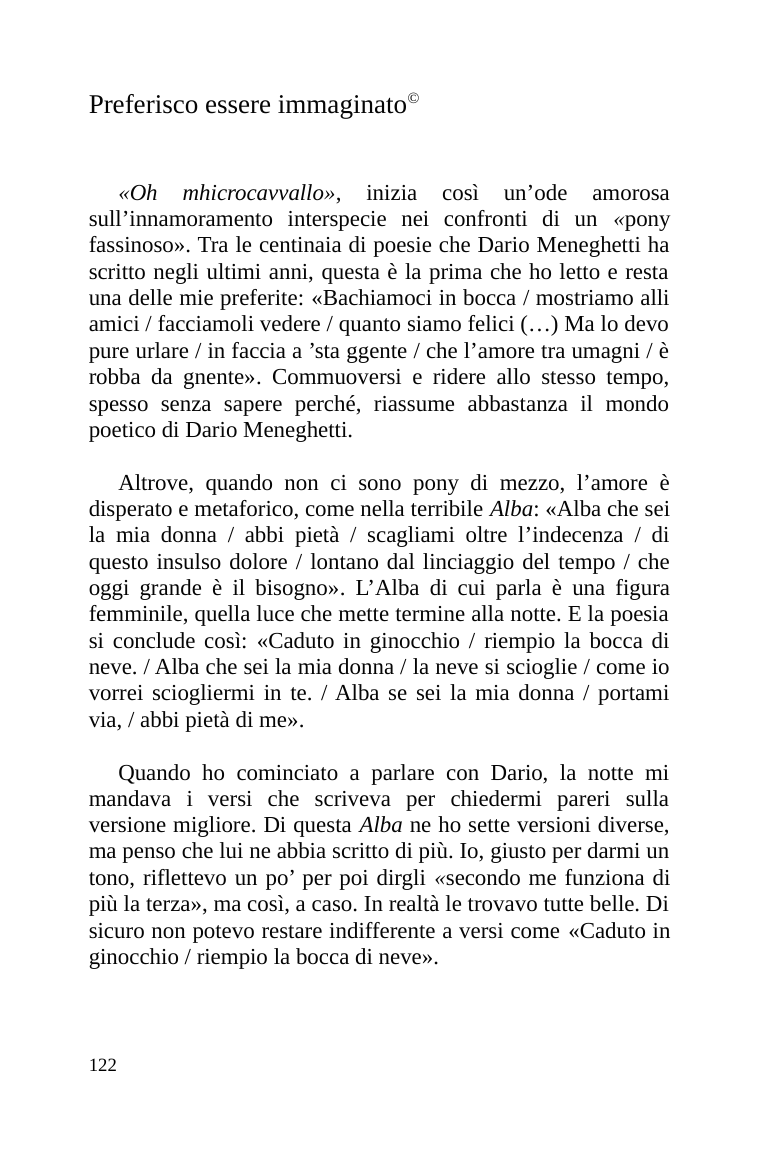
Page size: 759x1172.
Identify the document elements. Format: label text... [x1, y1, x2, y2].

text Quando ho cominciato a parlare con Dario, la notte mi mandava i versi che scriveva per chiedermi pareri sulla versione migliore. Di questa Alba ne ho sette versioni diverse, ma penso che lui ne abbia scritto di più. Io, giusto per darmi un tono, riflettevo un po’ per poi dirgli «secondo me funziona di più la terza», ma così, a caso. In realtà le trovavo tutte belle. Di sicuro non potevo restare indifferente a versi come «Caduto in ginocchio / riempio la bocca di neve». [88, 758, 670, 969]
text «Oh mhicrocavvallo», inizia così un’ode amorosa sull’innamoramento interspecie nei confronti di un «pony fassinoso». Tra le centinaia di poesie che Dario Meneghetti ha scritto negli ultimi anni, questa è la prima che ho letto e resta una delle mie preferite: «Bachiamoci in bocca / mostriamo alli amici / facciamoli vedere / quanto siamo felici (…) Ma lo devo pure urlare / in faccia a ’sta ggente / che l’amore tra umagni / è robba da gnente». Commuoversi e ridere allo stesso tempo, spesso senza sapere perché, riassume abbastanza il mondo poetico di Dario Meneghetti. [88, 179, 670, 442]
text Altrove, quando non ci sono pony di mezzo, l’amore è disperato e metaforico, come nella terribile Alba: «Alba che sei la mia donna / abbi pietà / scagliami oltre l’indecenza / di questo insulso dolore / lontano dal linciaggio del tempo / che oggi grande è il bisogno». L’Alba di cui parla è una figura femminile, quella luce che mette termine alla notte. E la poesia si conclude così: «Caduto in ginocchio / riempio la bocca di neve. / Alba che sei la mia donna / la neve si scioglie / come io vorrei sciogliermi in te. / Alba se sei la mia donna / portami via, / abbi pietà di me». [88, 469, 670, 732]
text Preferisco essere immaginato© [88, 88, 670, 120]
